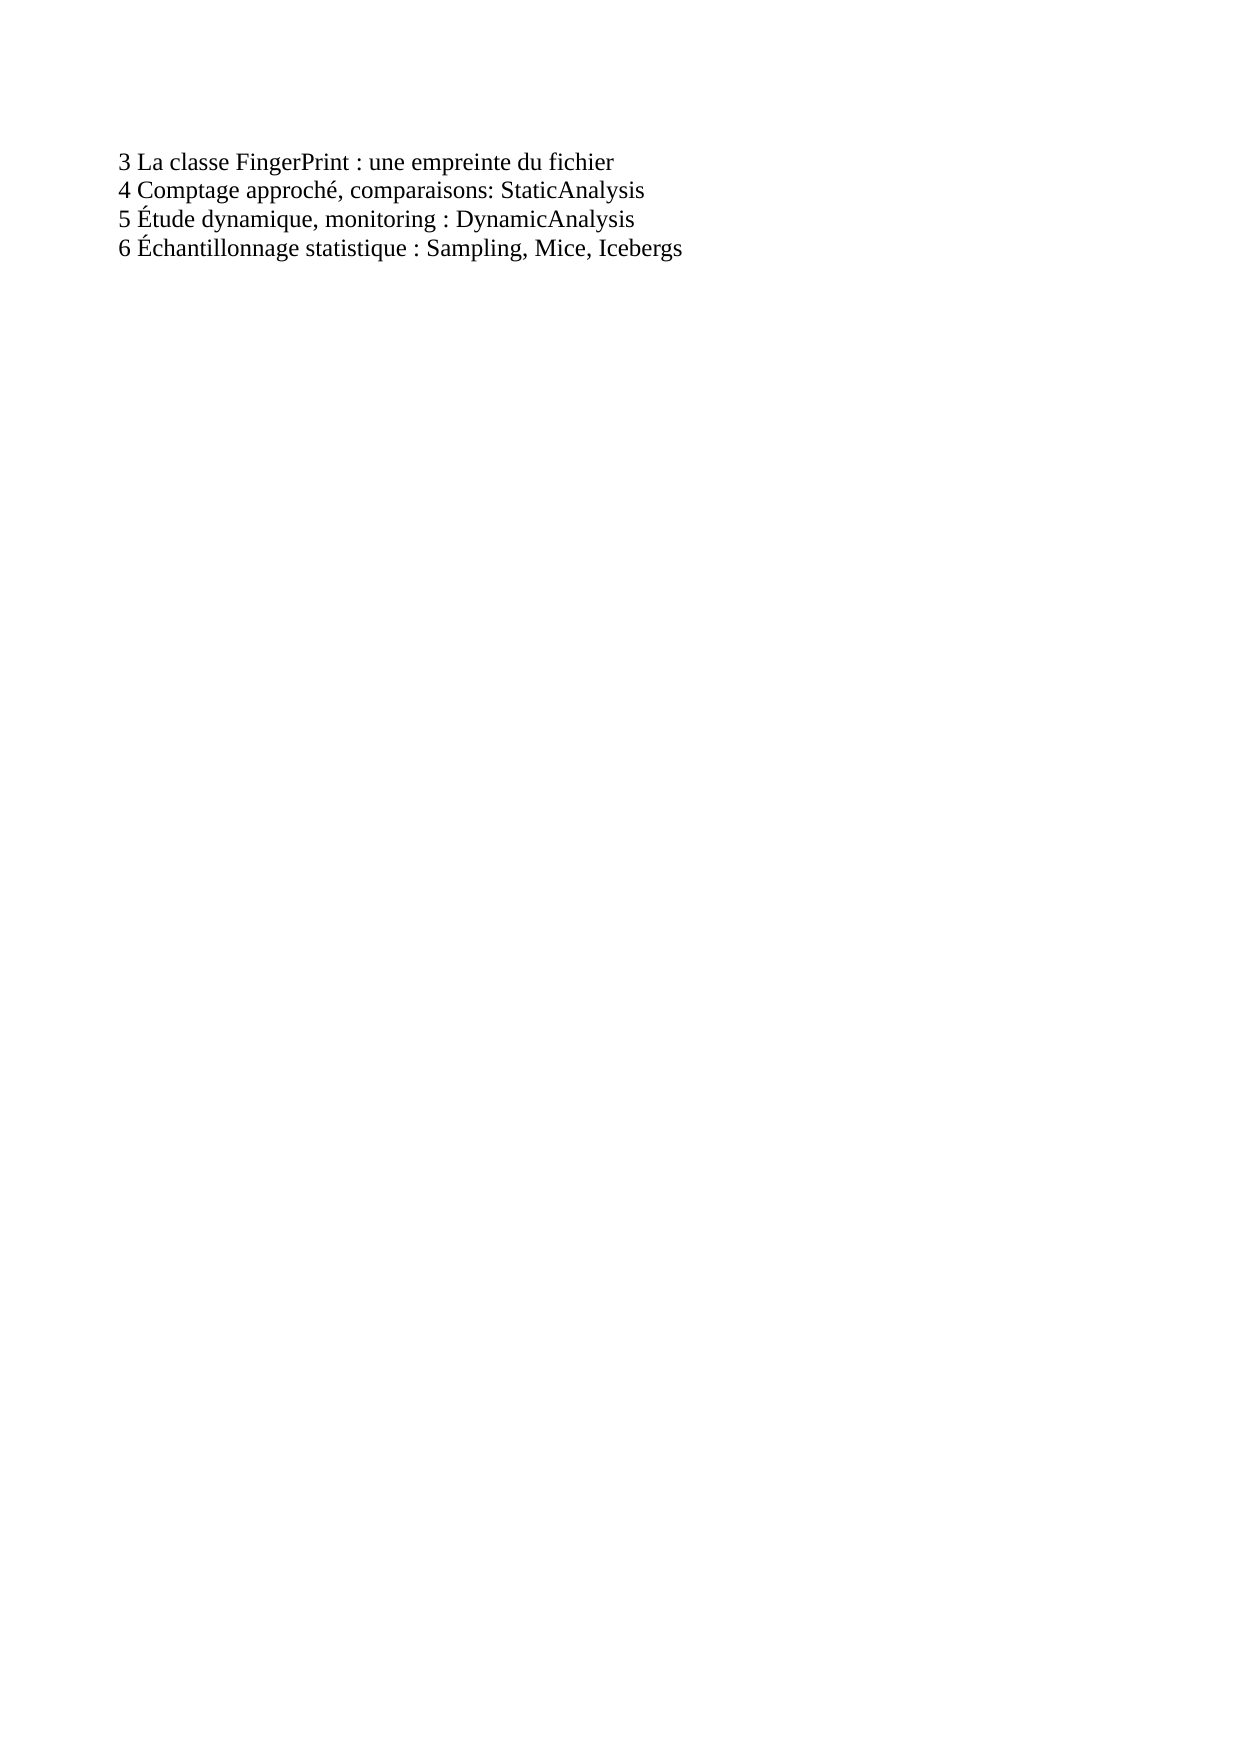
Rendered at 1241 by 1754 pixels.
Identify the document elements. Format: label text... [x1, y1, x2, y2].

text 6 Échantillonnage statistique : Sampling, Mice, Icebergs [118, 233, 1122, 262]
text 5 Étude dynamique, monitoring : DynamicAnalysis [118, 204, 1122, 233]
text 4 Comptage approché, comparaisons: StaticAnalysis [118, 176, 1122, 204]
text 3 La classe FingerPrint : une empreinte du fichier [118, 147, 1122, 176]
